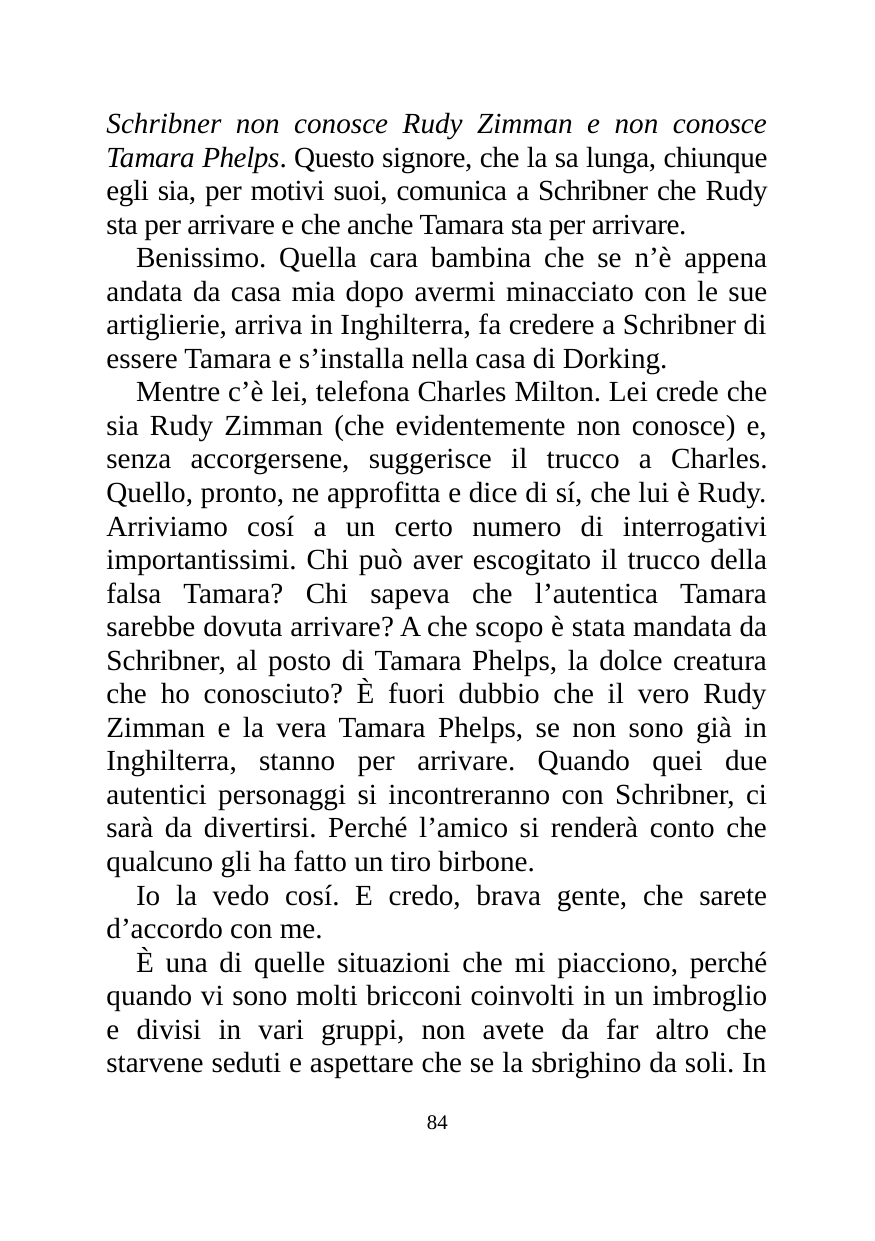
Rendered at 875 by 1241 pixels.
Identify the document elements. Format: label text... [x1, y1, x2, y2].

text È una di quelle situazioni che mi piacciono, perché quando vi sono molti bricconi coinvolti in un imbroglio e divisi in vari gruppi, non avete da far altro che starvene seduti e aspettare che se la sbrighino da soli. In [106, 945, 768, 1079]
text Benissimo. Quella cara bambina che se n’è appena andata da casa mia dopo avermi minacciato con le sue artiglierie, arriva in Inghilterra, fa credere a Schribner di essere Tamara e s’installa nella casa di Dorking. [106, 240, 768, 374]
text Schribner non conosce Rudy Zimman e non conosce Tamara Phelps. Questo signore, che la sa lunga, chiunque egli sia, per motivi suoi, comunica a Schribner che Rudy sta per arrivare e che anche Tamara sta per arrivare. [106, 106, 768, 240]
text Io la vedo cosí. E credo, brava gente, che sarete d’accordo con me. [106, 878, 768, 945]
text Mentre c’è lei, telefona Charles Milton. Lei crede che sia Rudy Zimman (che evidentemente non conosce) e, senza accorgersene, suggerisce il trucco a Charles. Quello, pronto, ne approfitta e dice di sí, che lui è Rudy. Arriviamo cosí a un certo numero di interrogativi importantissimi. Chi può aver escogitato il trucco della falsa Tamara? Chi sapeva che l’autentica Tamara sarebbe dovuta arrivare? A che scopo è stata mandata da Schribner, al posto di Tamara Phelps, la dolce creatura che ho conosciuto? È fuori dubbio che il vero Rudy Zimman e la vera Tamara Phelps, se non sono già in Inghilterra, stanno per arrivare. Quando quei due autentici personaggi si incontreranno con Schribner, ci sarà da divertirsi. Perché l’amico si renderà conto che qualcuno gli ha fatto un tiro birbone. [106, 374, 768, 878]
